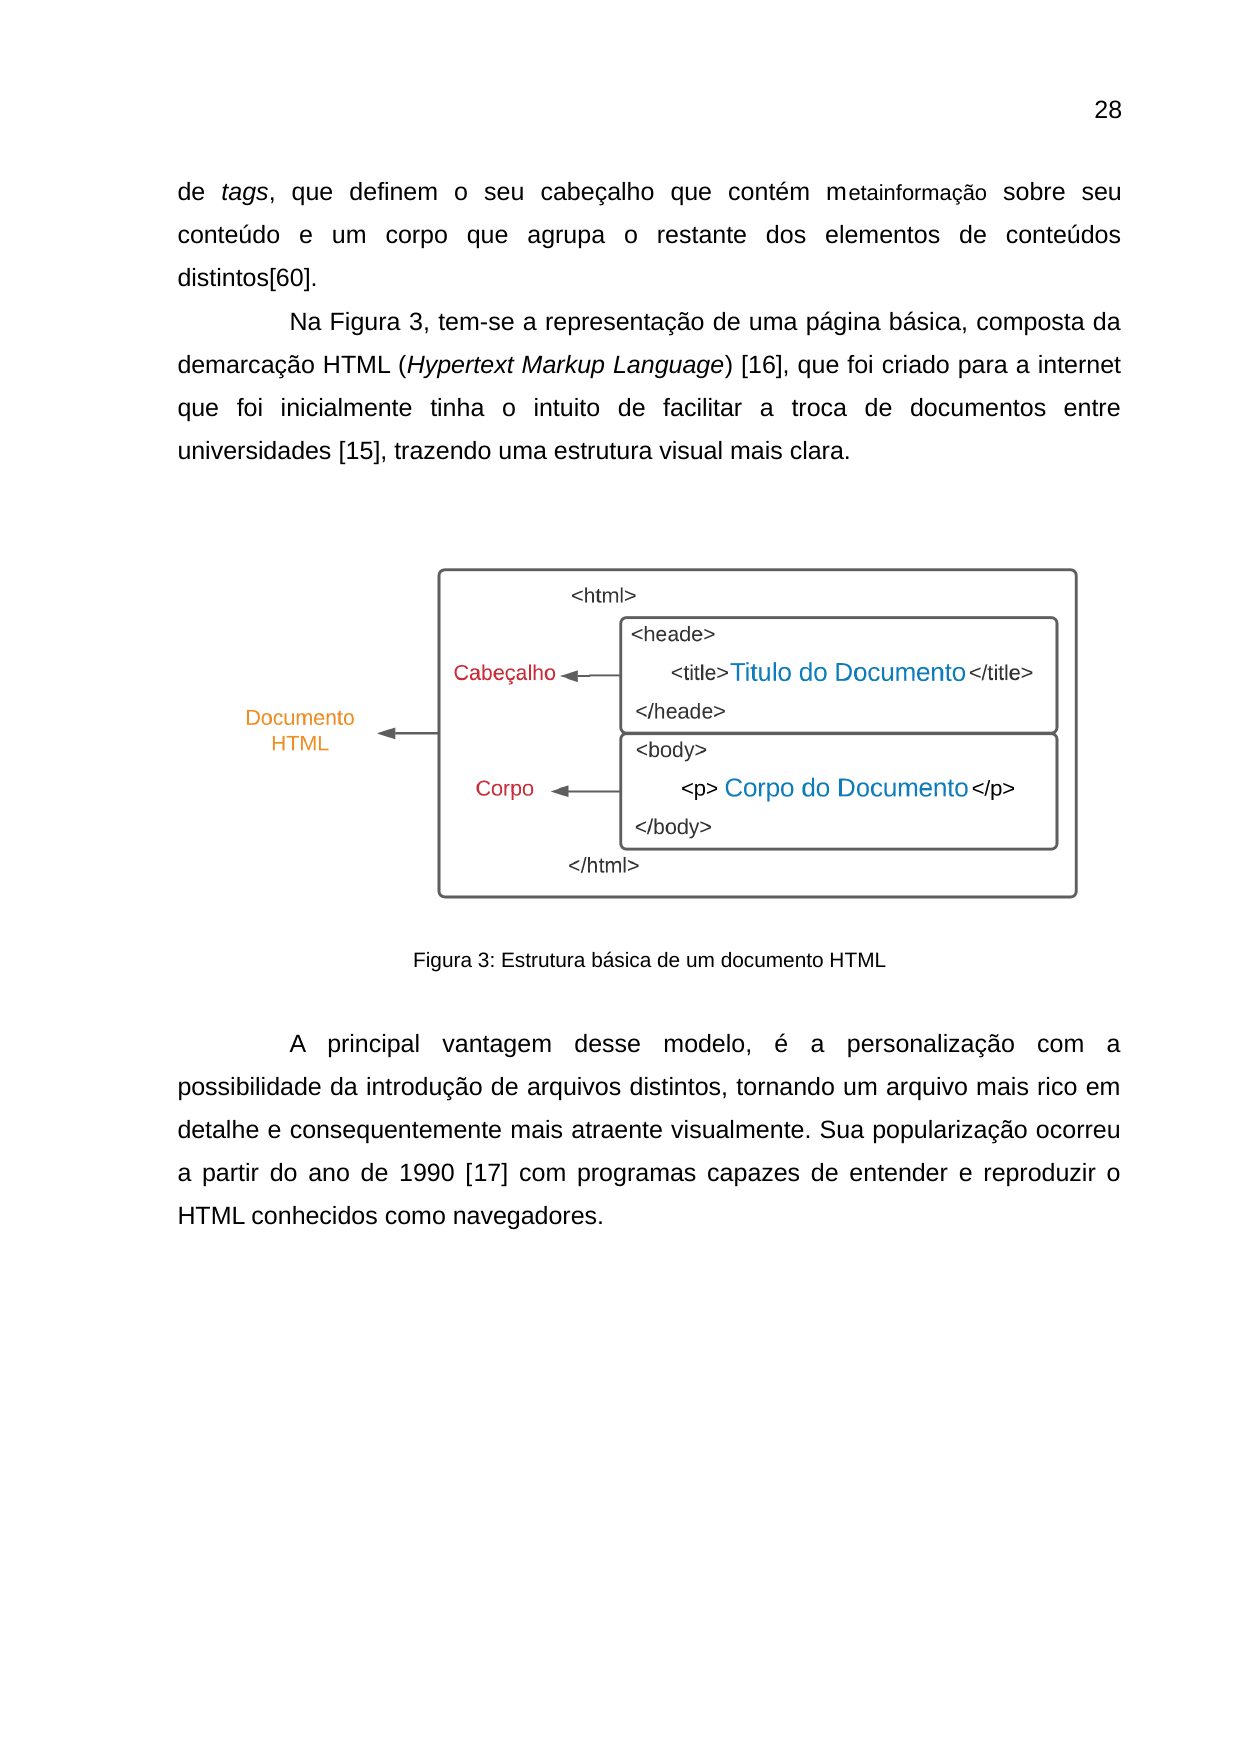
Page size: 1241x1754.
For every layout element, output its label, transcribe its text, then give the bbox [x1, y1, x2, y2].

text Figura 3: Estrutura básica de um documento HTML [184, 936, 1115, 971]
text Na Figura 3, tem-se a representação de uma página básica, composta da demarcação HTML (Hypertext Markup Language) [16], que foi criado para a internet que foi inicialmente tinha o intuito de facilitar a troca de documentos entre universidades [15], trazendo uma estrutura visual mais clara. [177, 307, 1122, 465]
text de tags, que definem o seu cabeçalho que contém metainformação sobre seu conteúdo e um corpo que agrupa o restante dos elementos de conteúdos distintos[60]. [177, 177, 1122, 292]
text A principal vantagem desse modelo, é a personalização com a possibilidade da introdução de arquivos distintos, tornando um arquivo mais rico em detalhe e consequentemente mais atraente visualmente. Sua popularização ocorreu a partir do ano de 1990 [17] com programas capazes de entender e reproduzir o HTML conhecidos como navegadores. [177, 1029, 1122, 1230]
picture [184, 531, 1115, 936]
